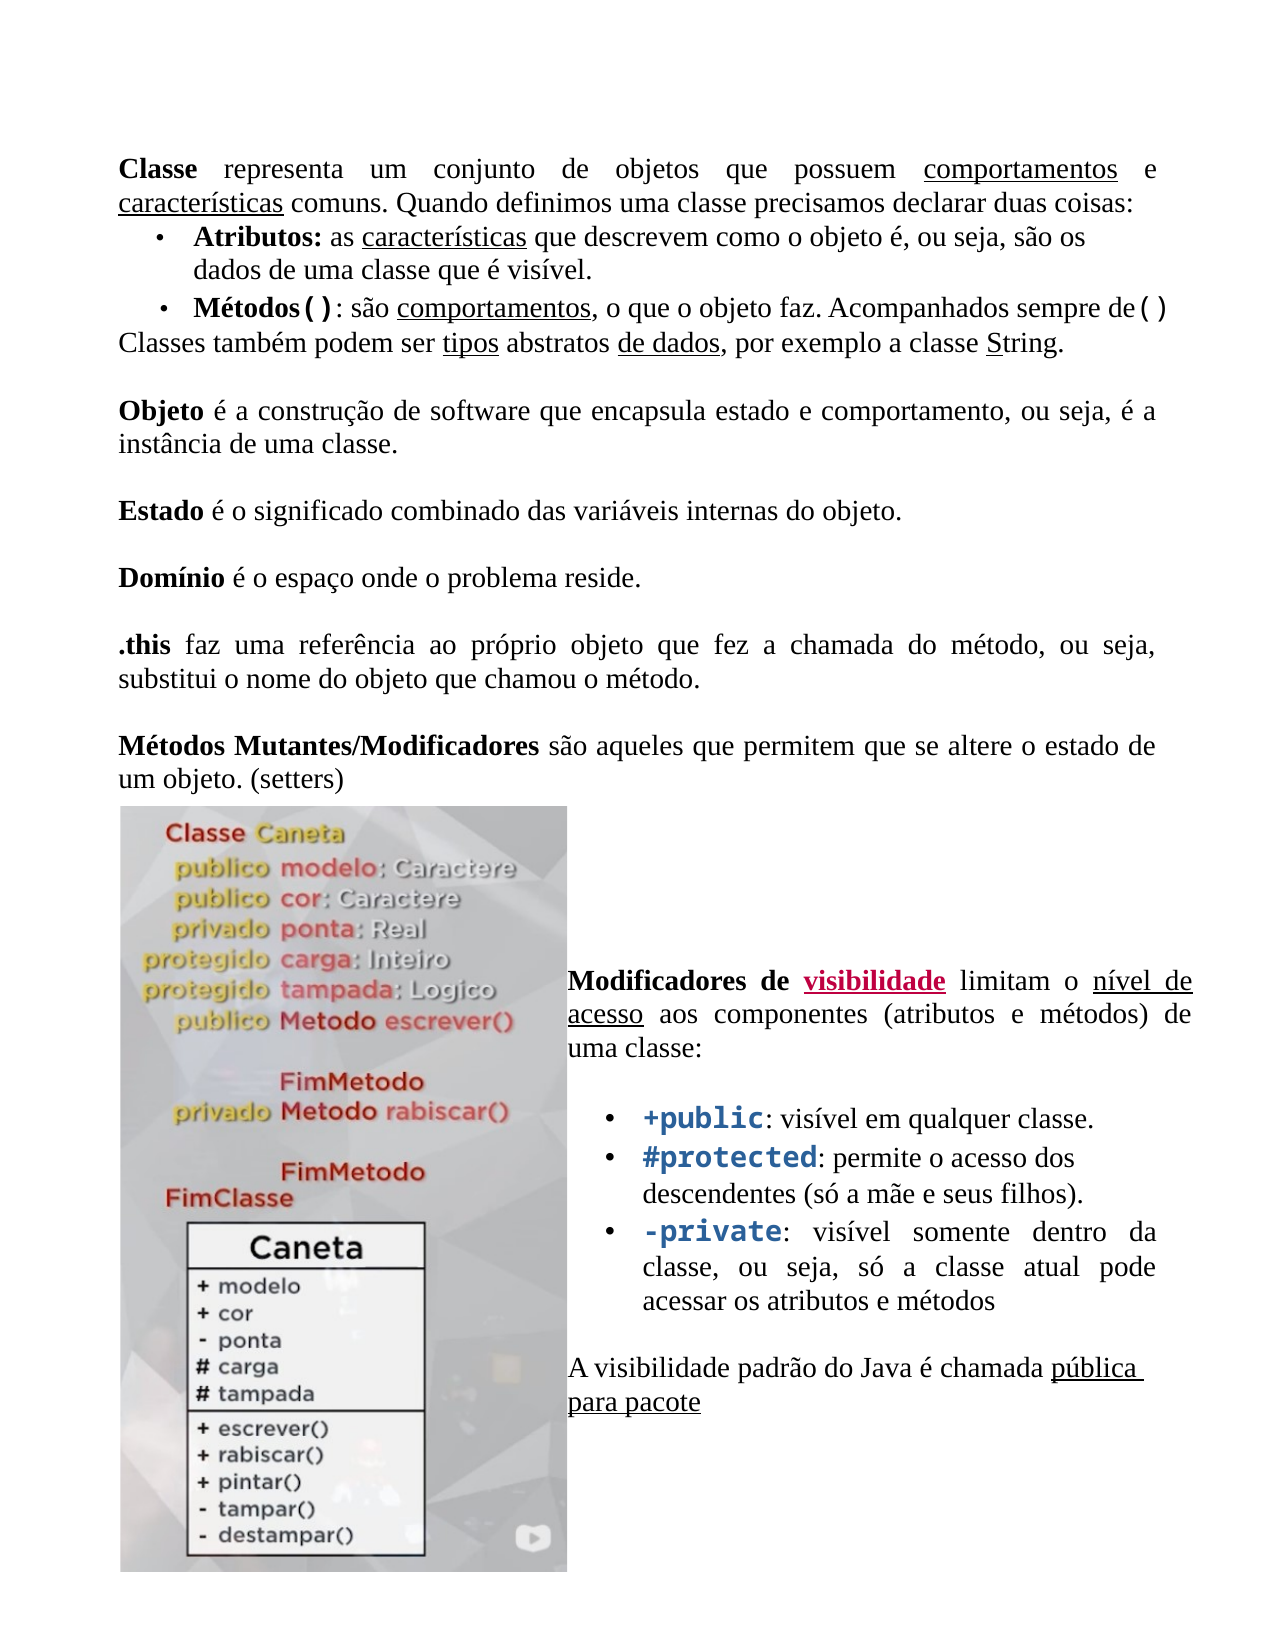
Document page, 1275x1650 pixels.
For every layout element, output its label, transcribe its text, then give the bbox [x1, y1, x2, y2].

list +public: visível em qualquer classe. [568, 1097, 1157, 1137]
text Classe representa um conjunto de objetos que possuem comportamentos e características comuns. Quando definimos uma classe precisamos declarar duas coisas: [118, 152, 1157, 219]
text Estado é o significado combinado das variáveis internas do objeto. [118, 493, 1157, 527]
text .this faz uma referência ao próprio objeto que fez a chamada do método, ou seja, substitui o nome do objeto que chamou o método. [118, 627, 1157, 694]
list Métodos(): são comportamentos, o que o objeto faz. Acompanhados sempre de() [159, 286, 1192, 326]
text Objeto é a construção de software que encapsula estado e comportamento, ou seja, é a instância de uma classe. [118, 393, 1157, 460]
text Domínio é o espaço onde o problema reside. [118, 560, 1157, 594]
text Classes também podem ser tipos abstratos de dados, por exemplo a classe String. [118, 326, 1192, 359]
text Métodos Mutantes/Modificadores são aqueles que permitem que se altere o estado de um objeto. (setters) [118, 728, 1157, 795]
picture [120, 806, 568, 1572]
list #protected: permite o acesso dos descendentes (só a mãe e seus filhos). [568, 1137, 1157, 1210]
text Modificadores de visibilidade limitam o nível de acesso aos componentes (atributos e métodos) de uma classe: [568, 963, 1192, 1063]
list Atributos: as características que descrevem como o objeto é, ou seja, são os dados de uma classe que é visível. [156, 219, 1157, 286]
text A visibilidade padrão do Java é chamada pública para pacote [568, 1350, 1157, 1417]
list -private: visível somente dentro da classe, ou seja, só a classe atual pode acessar os atributos e métodos [568, 1210, 1157, 1317]
